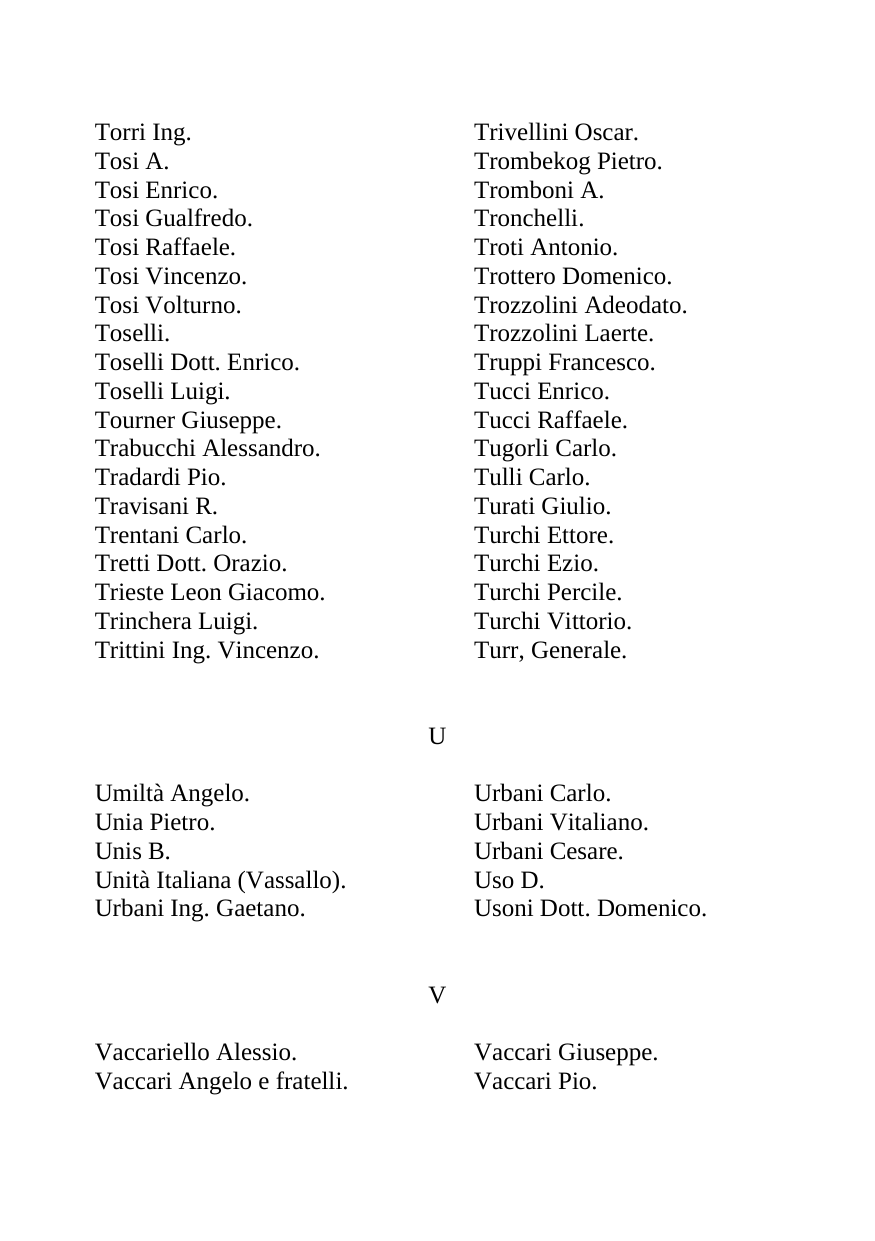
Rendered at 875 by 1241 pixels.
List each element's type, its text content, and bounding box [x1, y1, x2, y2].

text Trottero Domenico. [474, 261, 779, 290]
text Tosi Raffaele. [94, 232, 400, 261]
text Turchi Vittorio. [474, 606, 779, 635]
text Tosi Gualfredo. [94, 203, 400, 232]
text Tosi Vincenzo. [94, 261, 400, 290]
text Urbani Ing. Gaetano. [94, 893, 400, 922]
text Trivellini Oscar. [474, 117, 779, 146]
text Tucci Enrico. [474, 376, 779, 405]
text Tradardi Pio. [94, 462, 400, 491]
text Tugorli Carlo. [474, 433, 779, 462]
text Trinchera Luigi. [94, 606, 400, 635]
text Truppi Francesco. [474, 347, 779, 376]
text Tronchelli. [474, 203, 779, 232]
text U [94, 721, 779, 750]
text Tosi Volturno. [94, 290, 400, 318]
text Urbani Vitaliano. [474, 807, 779, 836]
text Vaccariello Alessio. [94, 1037, 400, 1066]
text Tosi Enrico. [94, 175, 400, 203]
text Turchi Ettore. [474, 520, 779, 548]
text Tosi A. [94, 146, 400, 175]
text Vaccari Pio. [474, 1066, 779, 1095]
text Toselli Luigi. [94, 376, 400, 405]
text Urbani Carlo. [474, 778, 779, 807]
text Turchi Percile. [474, 577, 779, 606]
text V [94, 980, 779, 1008]
text Trozzolini Laerte. [474, 318, 779, 347]
text Usoni Dott. Domenico. [474, 893, 779, 922]
text Tucci Raffaele. [474, 405, 779, 433]
text Trieste Leon Giacomo. [94, 577, 400, 606]
text Torri Ing. [94, 117, 400, 146]
text Turr, Generale. [474, 635, 779, 663]
text Turati Giulio. [474, 491, 779, 520]
text Uso D. [474, 865, 779, 893]
text Trentani Carlo. [94, 520, 400, 548]
text Tromboni A. [474, 175, 779, 203]
text Tretti Dott. Orazio. [94, 548, 400, 577]
text Trittini Ing. Vincenzo. [94, 635, 400, 663]
text Troti Antonio. [474, 232, 779, 261]
text Unia Pietro. [94, 807, 400, 836]
text Toselli Dott. Enrico. [94, 347, 400, 376]
text Vaccari Giuseppe. [474, 1037, 779, 1066]
text Trozzolini Adeodato. [474, 290, 779, 318]
text Trombekog Pietro. [474, 146, 779, 175]
text Urbani Cesare. [474, 836, 779, 865]
text Travisani R. [94, 491, 400, 520]
text Turchi Ezio. [474, 548, 779, 577]
text Tulli Carlo. [474, 462, 779, 491]
text Tourner Giuseppe. [94, 405, 400, 433]
text Toselli. [94, 318, 400, 347]
text Vaccari Angelo e fratelli. [94, 1066, 400, 1095]
text Unità Italiana (Vassallo). [94, 865, 400, 893]
text Trabucchi Alessandro. [94, 433, 400, 462]
text Umiltà Angelo. [94, 778, 400, 807]
text Unis B. [94, 836, 400, 865]
